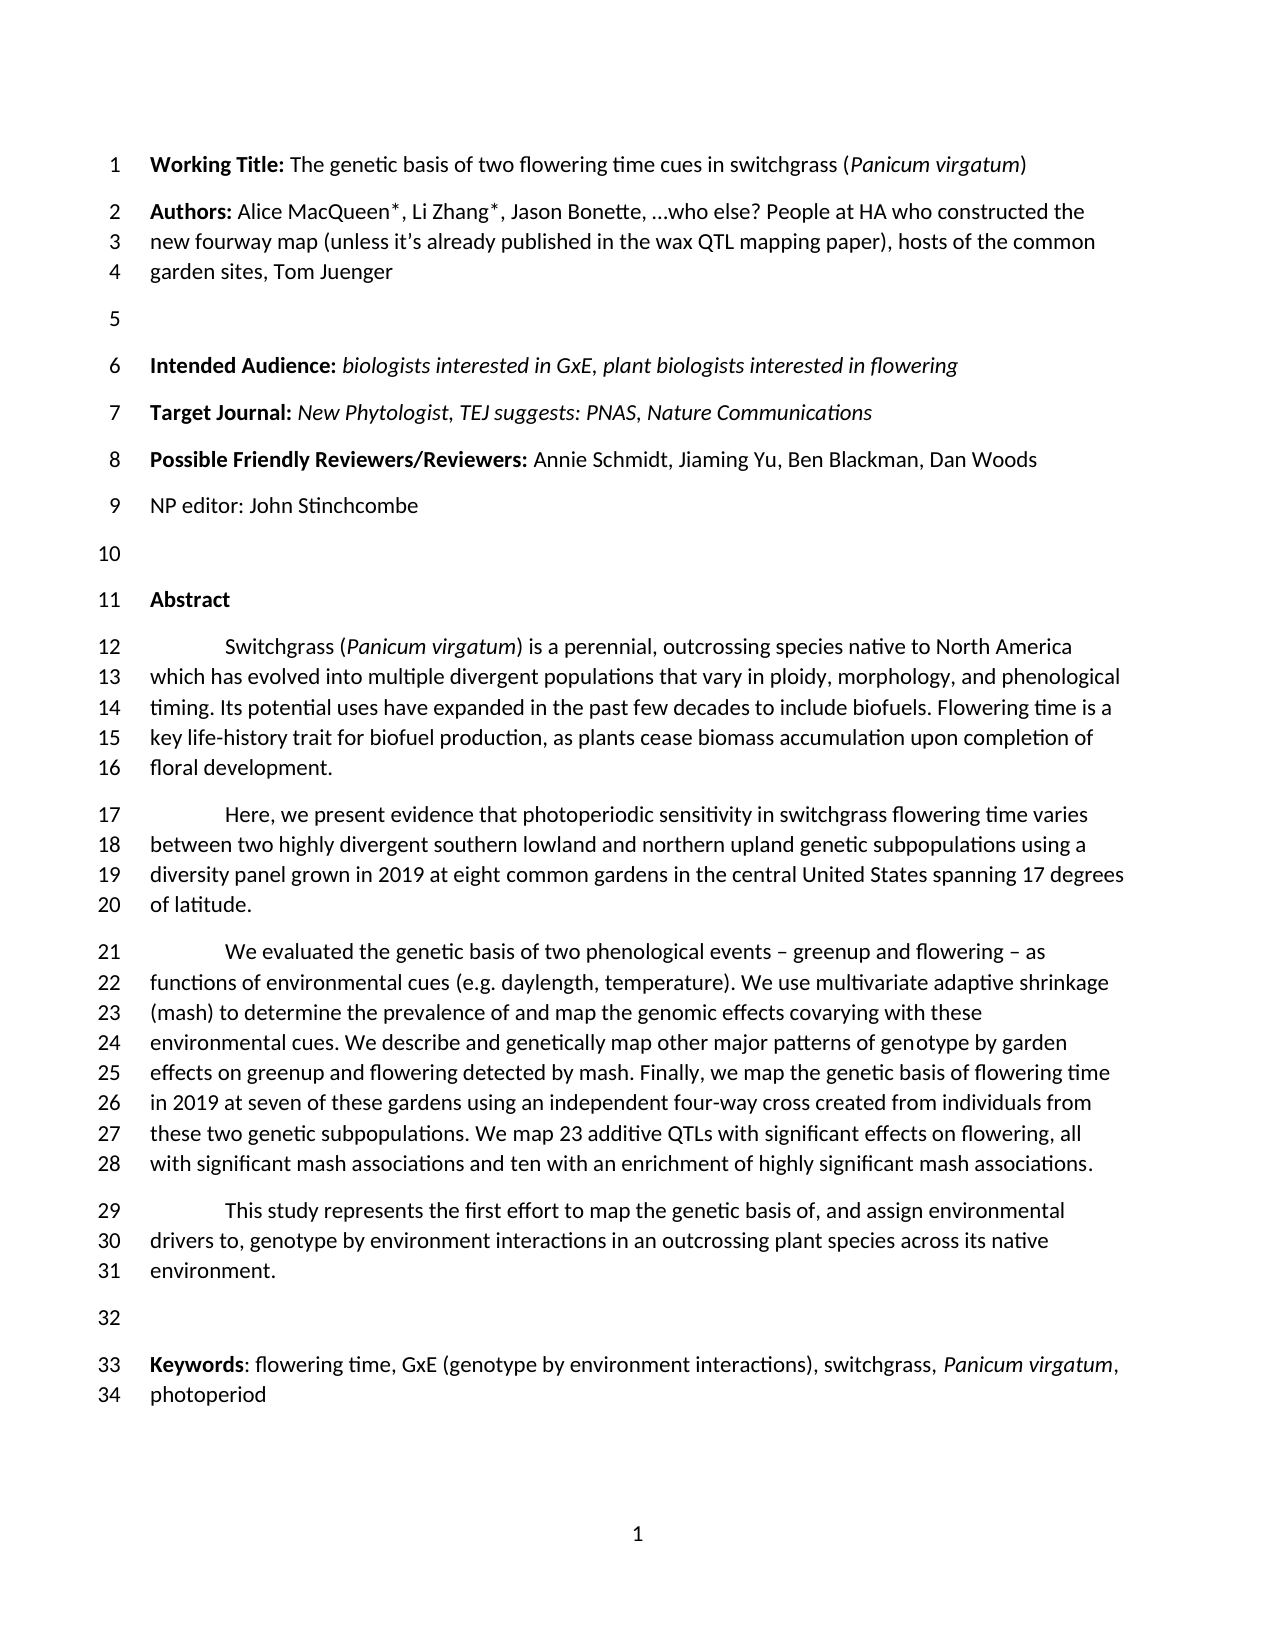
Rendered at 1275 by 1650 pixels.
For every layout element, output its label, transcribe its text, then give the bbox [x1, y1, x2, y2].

text Switchgrass (Panicum virgatum) is a perennial, outcrossing species native to North America which has evolved into multiple divergent populations that vary in ploidy, morphology, and phenological timing. Its potential uses have expanded in the past few decades to include biofuels. Flowering time is a key life-history trait for biofuel production, as plants cease biomass accumulation upon completion of floral development. [150, 632, 1125, 781]
text NP editor: John Stinchcombe [150, 492, 1125, 520]
text Target Journal: New Phytologist, TEJ suggests: PNAS, Nature Communications [150, 398, 1125, 426]
text Working Title: The genetic basis of two flowering time cues in switchgrass (Panicum virgatum) [150, 150, 1125, 178]
text We evaluated the genetic basis of two phenological events – greenup and flowering – as functions of environmental cues (e.g. daylength, temperature). We use multivariate adaptive shrinkage (mash) to determine the prevalence of and map the genomic effects covarying with these environmental cues. We describe and genetically map other major patterns of genotype by garden effects on greenup and flowering detected by mash. Finally, we map the genetic basis of flowering time in 2019 at seven of these gardens using an independent four-way cross created from individuals from these two genetic subpopulations. We map 23 additive QTLs with significant effects on flowering, all with significant mash associations and ten with an enrichment of highly significant mash associations. [150, 937, 1125, 1177]
text Possible Friendly Reviewers/Reviewers: Annie Schmidt, Jiaming Yu, Ben Blackman, Dan Woods [150, 445, 1125, 473]
text Abstract [150, 585, 1125, 613]
text Intended Audience: biologists interested in GxE, plant biologists interested in flowering [150, 351, 1125, 379]
text Here, we present evidence that photoperiodic sensitivity in switchgrass flowering time varies between two highly divergent southern lowland and northern upland genetic subpopulations using a diversity panel grown in 2019 at eight common gardens in the central United States spanning 17 degrees of latitude. [150, 800, 1125, 919]
text This study represents the first effort to map the genetic basis of, and assign environmental drivers to, genotype by environment interactions in an outcrossing plant species across its native environment. [150, 1196, 1125, 1284]
text Authors: Alice MacQueen*, Li Zhang*, Jason Bonette, …who else? People at HA who constructed the new fourway map (unless it’s already published in the wax QTL mapping paper), hosts of the common garden sites, Tom Juenger [150, 197, 1125, 285]
text Keywords: flowering time, GxE (genotype by environment interactions), switchgrass, Panicum virgatum, photoperiod [150, 1350, 1125, 1408]
